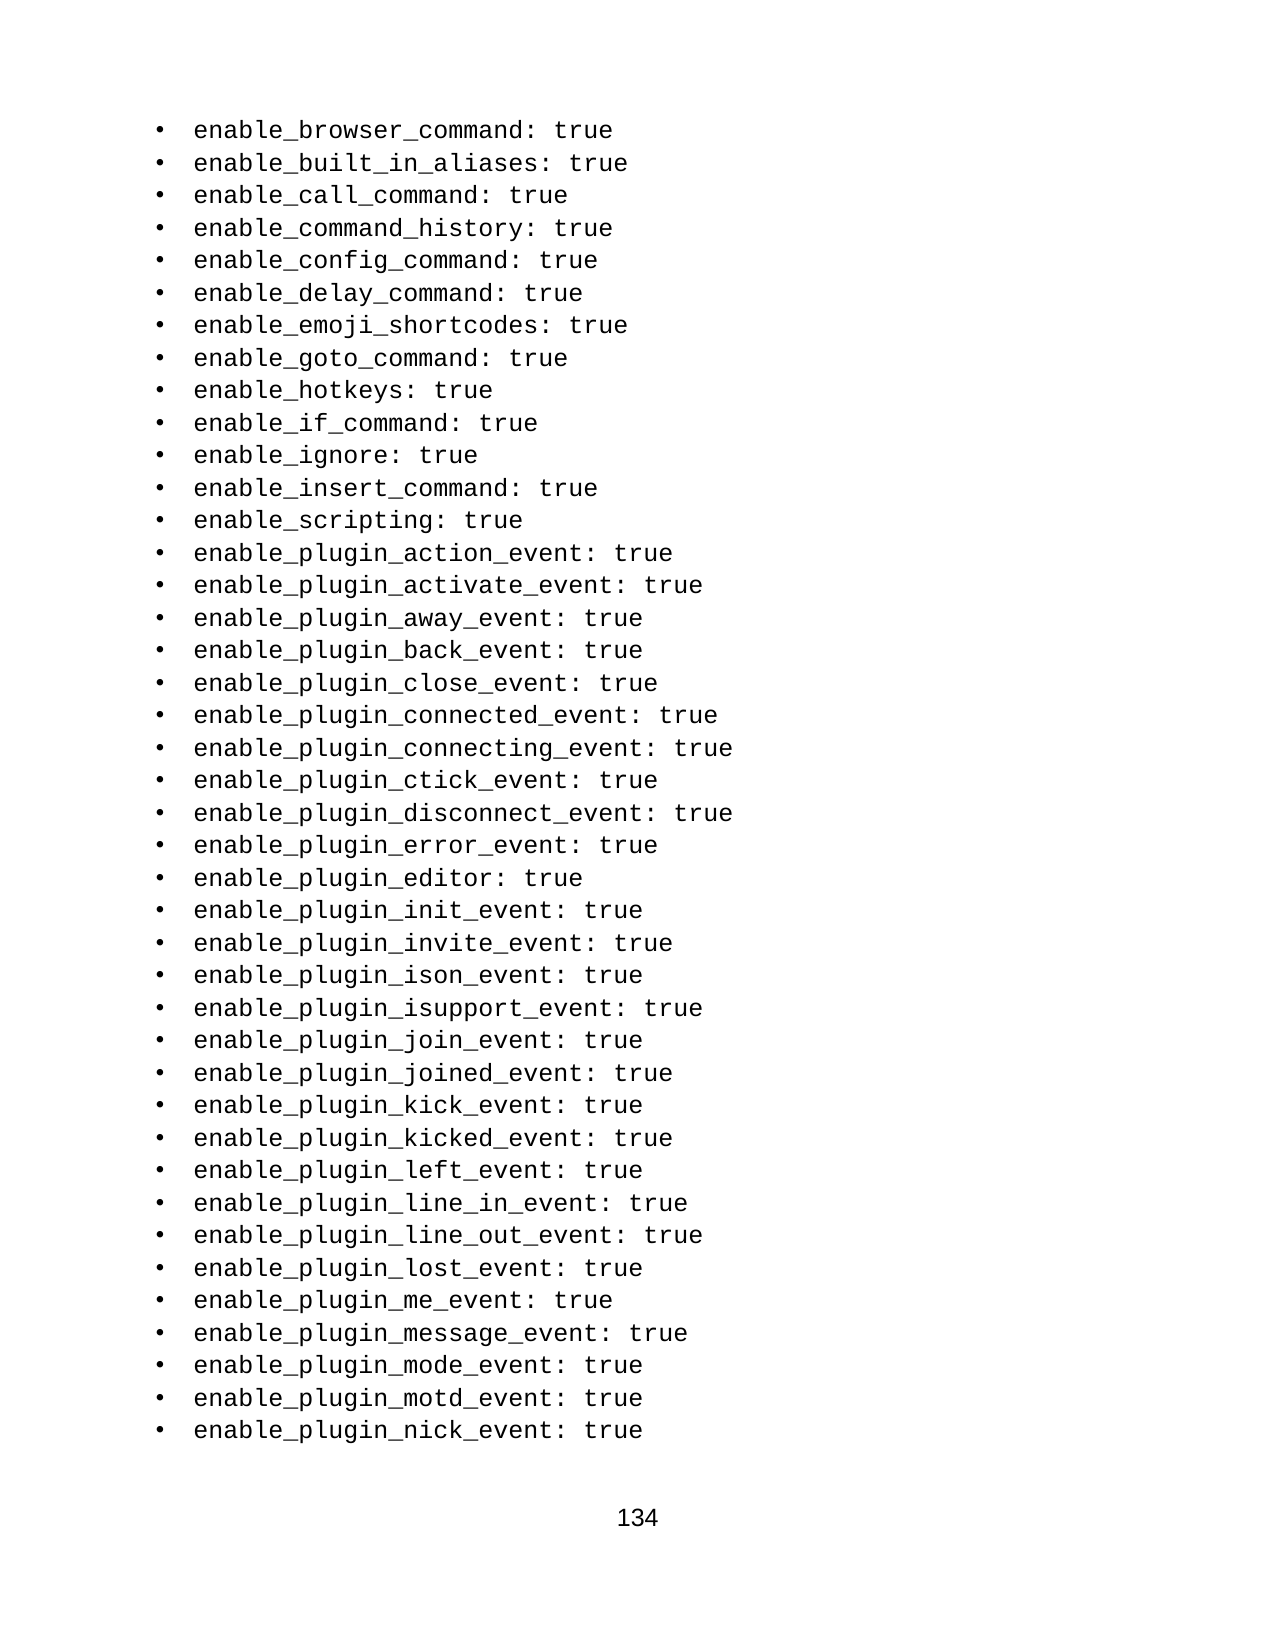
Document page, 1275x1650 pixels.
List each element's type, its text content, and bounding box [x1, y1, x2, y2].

list enable_emoji_shortcodes: true [156, 313, 1157, 341]
list enable_plugin_close_event: true [156, 671, 1157, 699]
list enable_built_in_aliases: true [156, 151, 1157, 179]
list enable_plugin_activate_event: true [156, 573, 1157, 601]
list enable_plugin_error_event: true [156, 833, 1157, 861]
list enable_if_command: true [156, 411, 1157, 439]
list enable_command_history: true [156, 216, 1157, 244]
list enable_plugin_line_out_event: true [156, 1223, 1157, 1251]
list enable_plugin_kick_event: true [156, 1093, 1157, 1121]
list enable_call_command: true [156, 183, 1157, 211]
list enable_plugin_mode_event: true [156, 1353, 1157, 1381]
list enable_plugin_back_event: true [156, 638, 1157, 666]
list enable_plugin_init_event: true [156, 898, 1157, 926]
list enable_plugin_lost_event: true [156, 1256, 1157, 1284]
list enable_ignore: true [156, 443, 1157, 471]
list enable_goto_command: true [156, 346, 1157, 374]
list enable_plugin_ctick_event: true [156, 768, 1157, 796]
list enable_plugin_connecting_event: true [156, 736, 1157, 764]
list enable_plugin_invite_event: true [156, 931, 1157, 959]
list enable_plugin_join_event: true [156, 1028, 1157, 1056]
list enable_scripting: true [156, 508, 1157, 536]
list enable_browser_command: true [156, 118, 1157, 146]
list enable_plugin_action_event: true [156, 541, 1157, 569]
list enable_insert_command: true [156, 476, 1157, 504]
list enable_plugin_left_event: true [156, 1158, 1157, 1186]
list enable_hotkeys: true [156, 378, 1157, 406]
list enable_plugin_ison_event: true [156, 963, 1157, 991]
list enable_config_command: true [156, 248, 1157, 276]
list enable_delay_command: true [156, 281, 1157, 309]
list enable_plugin_line_in_event: true [156, 1191, 1157, 1219]
list enable_plugin_connected_event: true [156, 703, 1157, 731]
list enable_plugin_away_event: true [156, 606, 1157, 634]
list enable_plugin_isupport_event: true [156, 996, 1157, 1024]
list enable_plugin_motd_event: true [156, 1386, 1157, 1414]
list enable_plugin_me_event: true [156, 1288, 1157, 1316]
list enable_plugin_kicked_event: true [156, 1126, 1157, 1154]
list enable_plugin_disconnect_event: true [156, 801, 1157, 829]
list enable_plugin_nick_event: true [156, 1418, 1157, 1446]
list enable_plugin_editor: true [156, 866, 1157, 894]
list enable_plugin_message_event: true [156, 1321, 1157, 1349]
list enable_plugin_joined_event: true [156, 1061, 1157, 1089]
